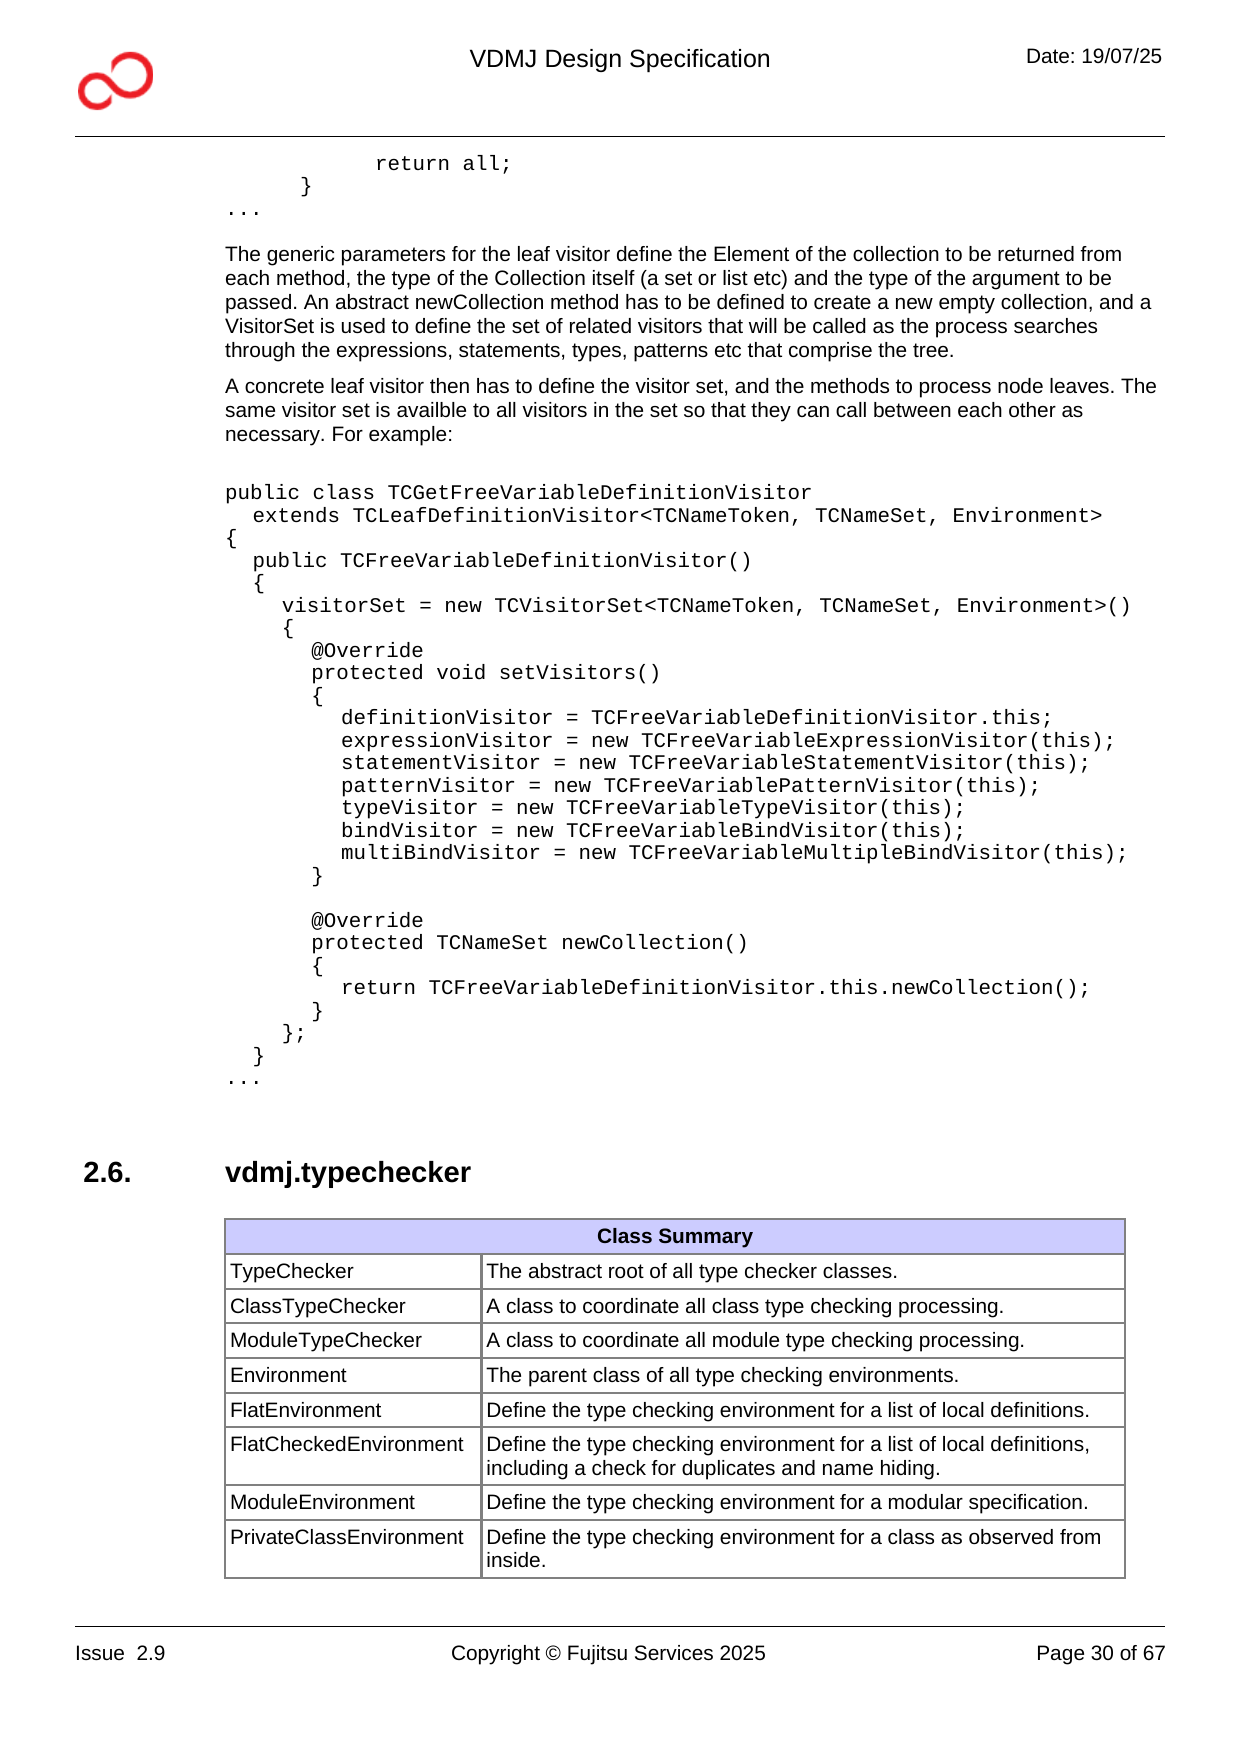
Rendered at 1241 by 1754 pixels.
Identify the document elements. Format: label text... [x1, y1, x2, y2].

table_cell PrivateClassEnvironment [226, 1521, 480, 1577]
text public TCFreeVariableDefinitionVisitor() [225, 549, 1165, 572]
text definitionVisitor = TCFreeVariableDefinitionVisitor.this; [225, 707, 1165, 729]
text }; [225, 1022, 1165, 1044]
text return all; [225, 152, 1165, 175]
table_cell FlatCheckedEnvironment [226, 1428, 480, 1484]
table_cell Environment [226, 1359, 480, 1392]
table_cell TypeChecker [226, 1255, 480, 1287]
table_cell ClassTypeChecker [226, 1290, 480, 1322]
text } [225, 864, 1165, 887]
text visitorSet = new TCVisitorSet<TCNameToken, TCNameSet, Environment>() [225, 594, 1165, 617]
text extends TCLeafDefinitionVisitor<TCNameToken, TCNameSet, Environment> [225, 504, 1165, 527]
table_cell A class to coordinate all class type checking processing. [483, 1290, 1124, 1322]
text multiBindVisitor = new TCFreeVariableMultipleBindVisitor(this); [225, 842, 1165, 864]
table_cell Define the type checking environment for a class as observed from inside. [483, 1521, 1124, 1577]
text protected TCNameSet newCollection() [225, 932, 1165, 954]
text statementVisitor = new TCFreeVariableStatementVisitor(this); [225, 752, 1165, 774]
text bindVisitor = new TCFreeVariableBindVisitor(this); [225, 819, 1165, 842]
text ... [225, 197, 1165, 220]
table_cell FlatEnvironment [226, 1394, 480, 1426]
text protected void setVisitors() [225, 662, 1165, 684]
table_cell The abstract root of all type checker classes. [483, 1255, 1124, 1287]
text A concrete leaf visitor then has to define the visitor set, and the methods to process node leaves. The same visitor set is availble to all visitors in the set so that they can call between each other as necessary. For example: [225, 375, 1165, 447]
table_cell A class to coordinate all module type checking processing. [483, 1324, 1124, 1357]
text @Override [225, 909, 1165, 932]
text return TCFreeVariableDefinitionVisitor.this.newCollection(); [225, 977, 1165, 999]
text { [225, 954, 1165, 977]
text expressionVisitor = new TCFreeVariableExpressionVisitor(this); [225, 729, 1165, 752]
text ... [225, 1067, 1165, 1089]
table_cell ModuleTypeChecker [226, 1324, 480, 1357]
table_cell ModuleEnvironment [226, 1486, 480, 1519]
picture [78, 44, 153, 120]
text { [225, 684, 1165, 707]
text public class TCGetFreeVariableDefinitionVisitor [225, 482, 1165, 504]
text { [225, 617, 1165, 639]
text { [225, 527, 1165, 549]
text } [225, 1044, 1165, 1067]
text @Override [225, 639, 1165, 662]
text { [225, 572, 1165, 594]
table_header Class Summary [226, 1220, 1124, 1253]
text } [225, 999, 1165, 1022]
text patternVisitor = new TCFreeVariablePatternVisitor(this); [225, 774, 1165, 797]
text The generic parameters for the leaf visitor define the Element of the collection to be returned from each method, the type of the Collection itself (a set or list etc) and the type of the argument to be passed. An abstract newCollection method has to be defined to create a new empty collection, and a VisitorSet is used to define the set of related visitors that will be called as the process searches through the expressions, statements, types, patterns etc that comprise the tree. [225, 242, 1165, 362]
subtitle vdmj.typechecker [75, 1156, 1165, 1188]
table_cell Define the type checking environment for a modular specification. [483, 1486, 1124, 1519]
table_cell Define the type checking environment for a list of local definitions, including a check for duplicates and name hiding. [483, 1428, 1124, 1484]
table_cell The parent class of all type checking environments. [483, 1359, 1124, 1392]
table_cell Define the type checking environment for a list of local definitions. [483, 1394, 1124, 1426]
text typeVisitor = new TCFreeVariableTypeVisitor(this); [225, 797, 1165, 819]
text } [225, 175, 1165, 197]
